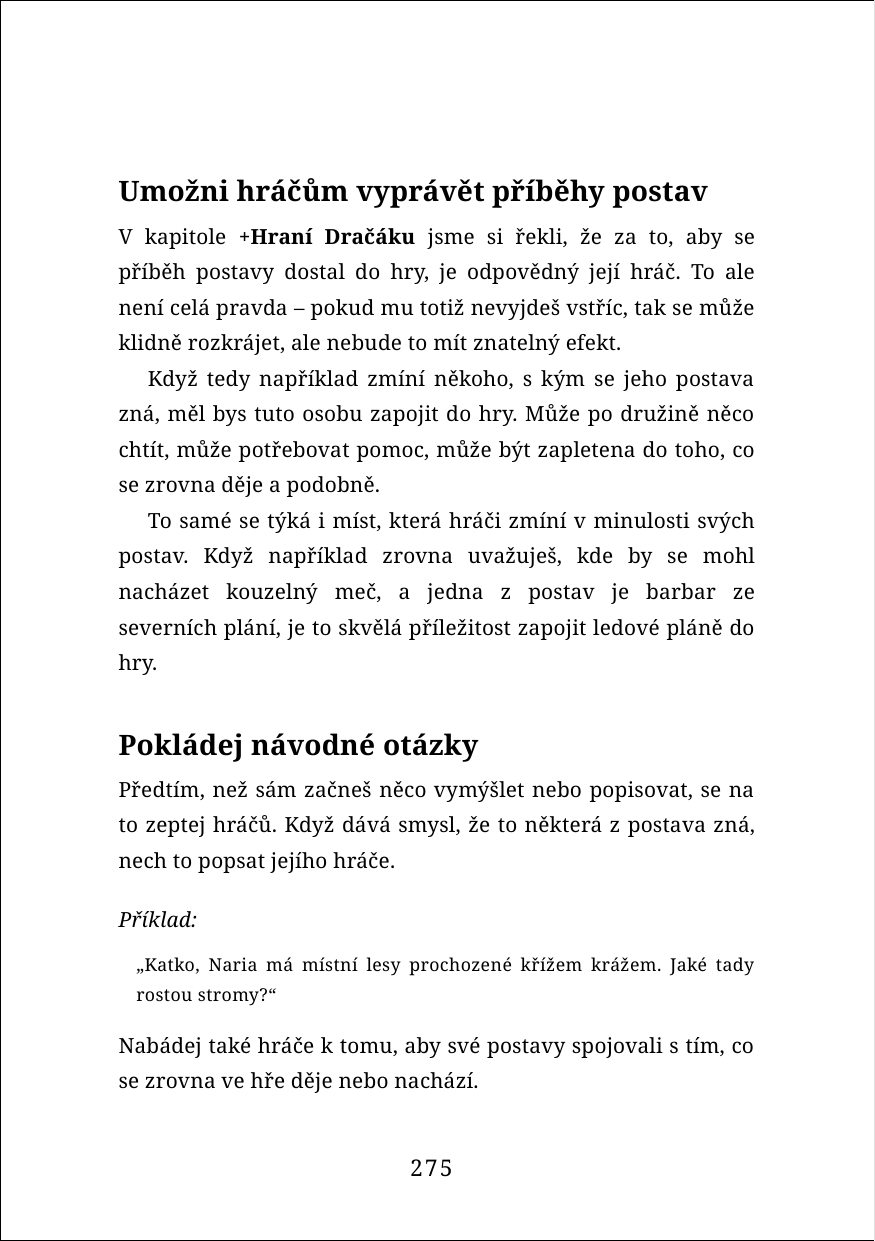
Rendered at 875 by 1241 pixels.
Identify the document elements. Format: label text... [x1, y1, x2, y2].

text „Katko, Naria má místní lesy prochozené křížem krážem. Jaké tady rostou stromy?“ [136, 953, 756, 1007]
text Předtím, než sám začneš něco vymýšlet nebo popisovat, se na to zeptej hráčů. Když dává smysl, že to některá z postava zná, nech to popsat jejího hráče. [118, 775, 756, 874]
text Příklad: [118, 905, 756, 934]
text V kapitole +Hraní Dračáku jsme si řekli, že za to, aby se příběh postavy dostal do hry, je odpovědný její hráč. To ale není celá pravda – pokud mu totiž nevyjdeš vstříc, tak se může klidně rozkrájet, ale nebude to mít znatelný efekt. Když tedy například zmíní někoho, s kým se jeho postava zná, měl bys tuto osobu zapojit do hry. Může po družině něco chtít, může potřebovat pomoc, může být zapletena do toho, co se zrovna děje a podobně. To samé se týká i míst, která hráči zmíní v minulosti svých postav. Když například zrovna uvažuješ, kde by se mohl nacházet kouzelný meč, a jedna z postav je barbar ze severních plání, je to skvělá příležitost zapojit ledové pláně do hry. [118, 222, 756, 677]
subtitle Pokládej návodné otázky [118, 725, 756, 763]
text Nabádej také hráče k tomu, aby své postavy spojovali s tím, co se zrovna ve hře děje nebo nachází. [118, 1031, 756, 1095]
subtitle Umožni hráčům vyprávět příběhy postav [118, 172, 756, 210]
